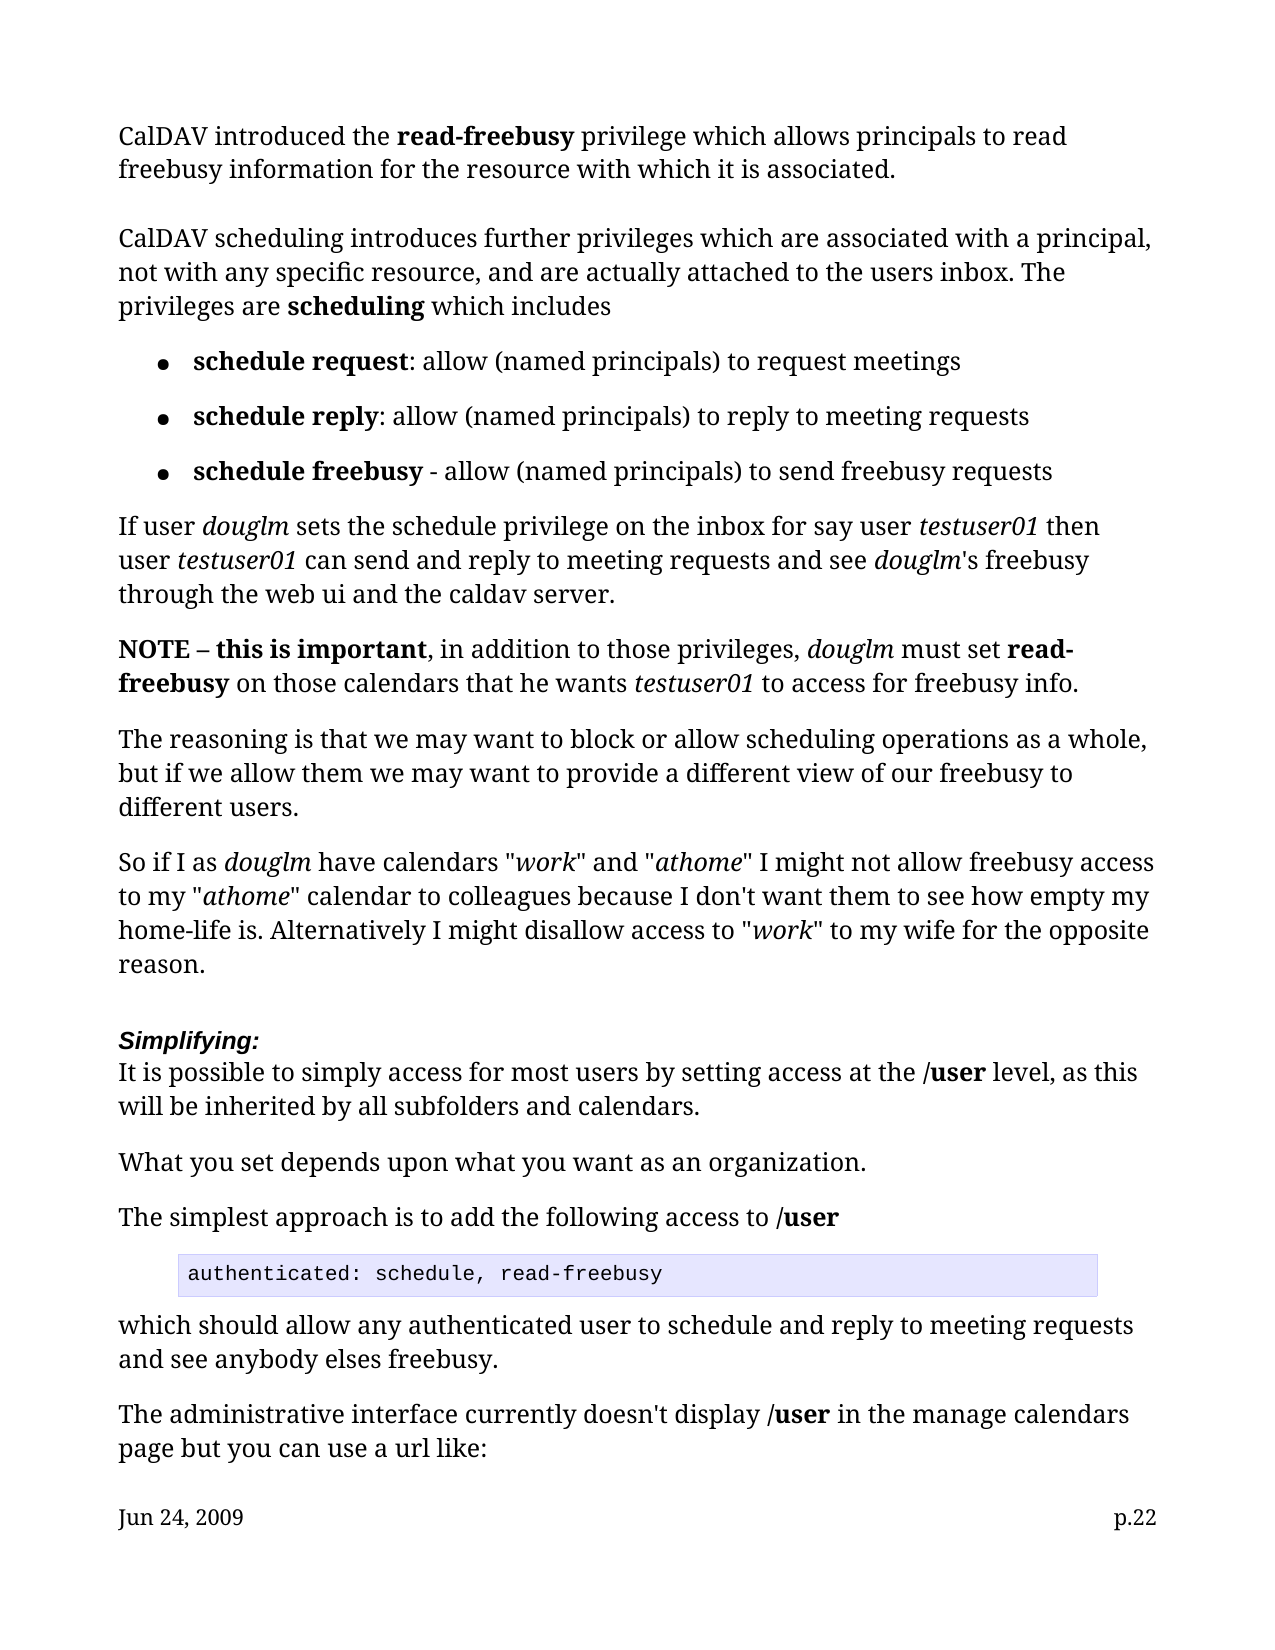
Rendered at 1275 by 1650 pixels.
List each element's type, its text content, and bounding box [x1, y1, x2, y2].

text The administrative interface currently doesn't display /user in the manage calendars page but you can use a url like: [118, 1397, 1157, 1465]
text CalDAV introduced the read-freebusy privilege which allows principals to read freebusy information for the resource with which it is associated. CalDAV scheduling introduces further privileges which are associated with a principal, not with any specific resource, and are actually attached to the users inbox. The privileges are scheduling which includes [118, 118, 1157, 322]
text which should allow any authenticated user to schedule and reply to meeting requests and see anybody elses freebusy. [118, 1308, 1157, 1376]
text The reasoning is that we may want to block or allow scheduling operations as a whole, but if we allow them we may want to provide a different view of our freebusy to different users. [118, 721, 1157, 823]
text So if I as douglm have calendars "work" and "athome" I might not allow freebusy access to my "athome" calendar to colleagues because I don't want them to see how empty my home-life is. Alternatively I might disallow access to "work" to my wife for the opposite reason. [118, 844, 1157, 981]
text It is possible to simply access for most users by setting access at the /user level, as this will be inherited by all subfolders and calendars. [118, 1055, 1157, 1123]
text NOTE – this is important, in addition to those privileges, douglm must set read-freebusy on those calendars that he wants testuser01 to access for freebusy info. [118, 632, 1157, 700]
list schedule request: allow (named principals) to request meetings [156, 343, 1157, 378]
text What you set depends upon what you want as an organization. [118, 1144, 1157, 1178]
text The simplest approach is to add the following access to /user [118, 1199, 1157, 1233]
list schedule reply: allow (named principals) to reply to meeting requests [156, 399, 1157, 433]
text If user douglm sets the schedule privilege on the inbox for say user testuser01 then user testuser01 can send and reply to meeting requests and see douglm's freebusy through the web ui and the caldav server. [118, 509, 1157, 611]
subtitle Simplifying: [118, 1027, 1157, 1055]
list schedule freebusy - allow (named principals) to send freebusy requests [156, 454, 1157, 488]
text authenticated: schedule, read-freebusy [179, 1255, 1097, 1296]
